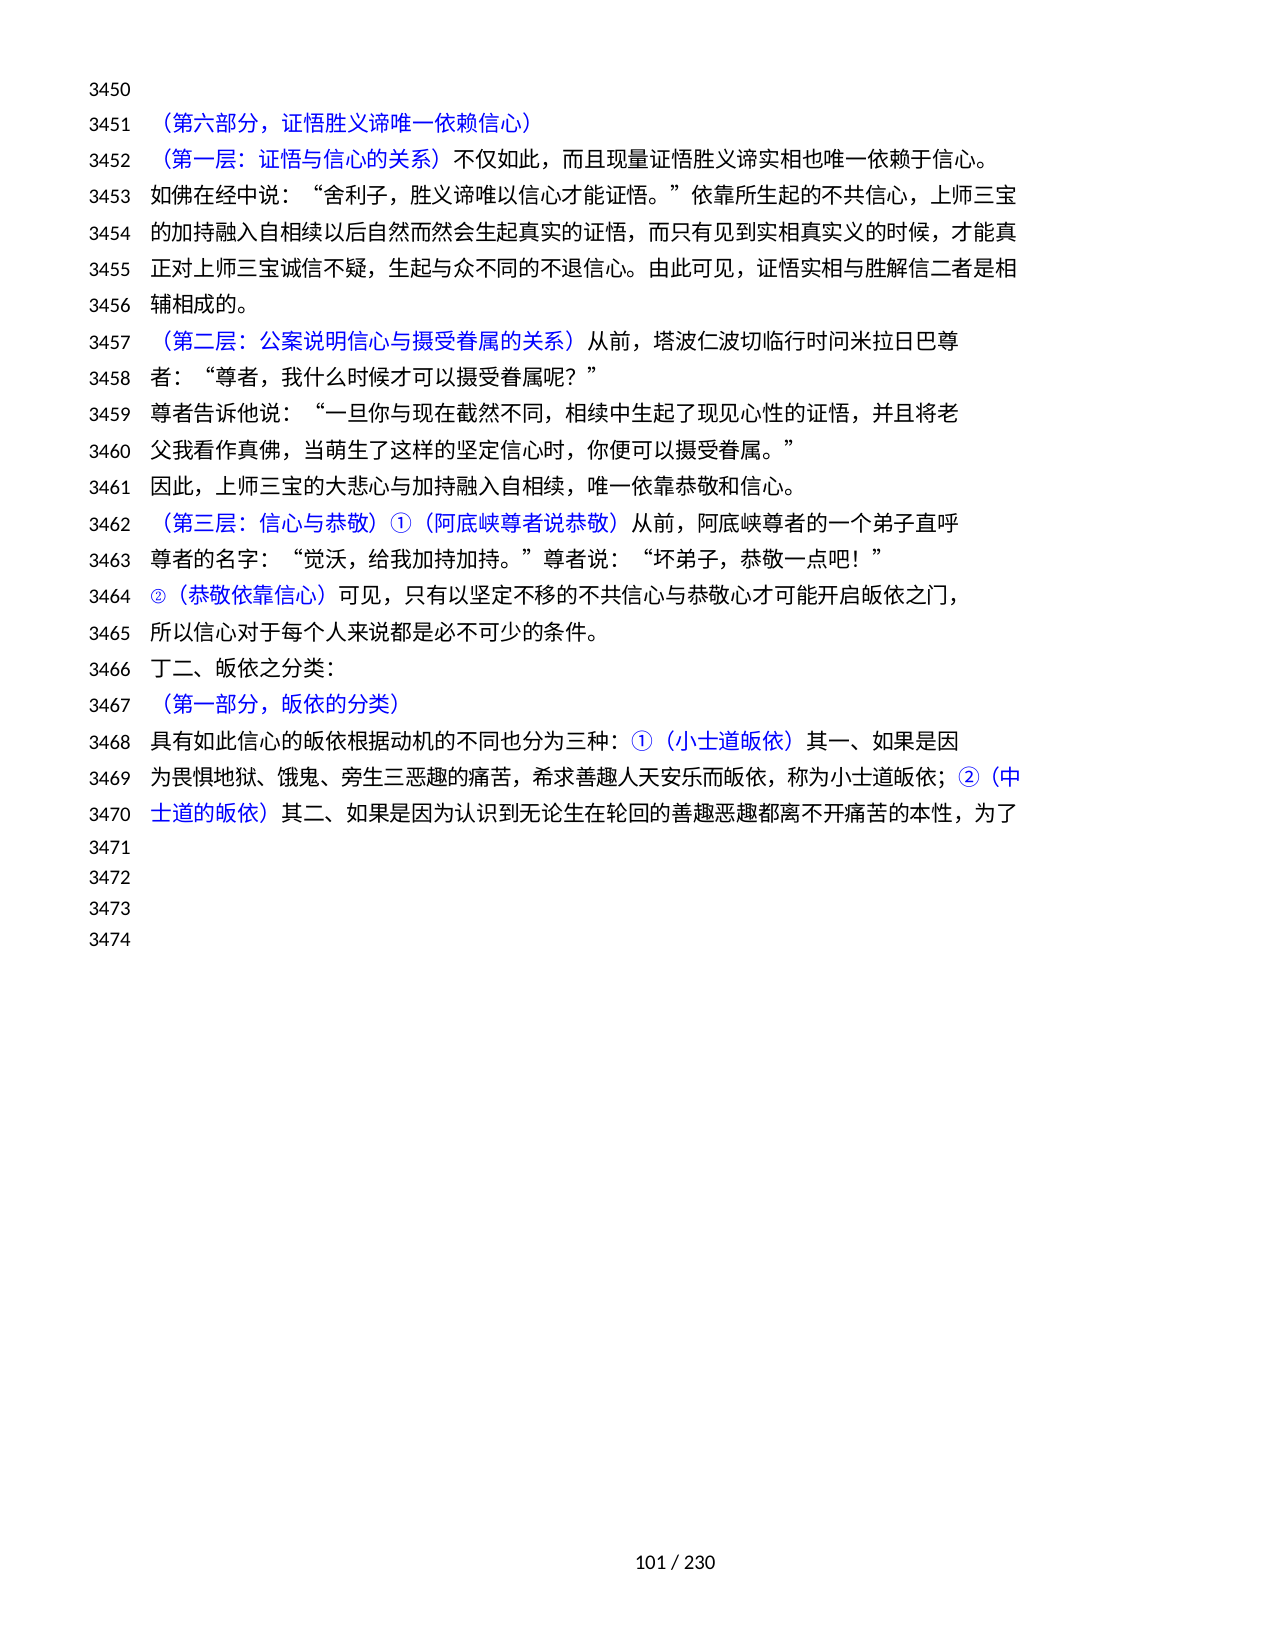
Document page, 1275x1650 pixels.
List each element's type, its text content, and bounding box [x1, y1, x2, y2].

text （第一部分，皈依的分类） [150, 687, 1200, 719]
text 者：“尊者，我什么时候才可以摄受眷属呢？” [150, 360, 1200, 392]
text 尊者告诉他说：“一旦你与现在截然不同，相续中生起了现见心性的证悟，并且将老 [150, 396, 1200, 428]
text 士道的皈依）其二、如果是因为认识到无论生在轮回的善趣恶趣都离不开痛苦的本性，为了 [150, 796, 1200, 828]
text 的加持融入自相续以后自然而然会生起真实的证悟，而只有见到实相真实义的时候，才能真 [150, 215, 1200, 246]
text （第三层：信心与恭敬）①（阿底峡尊者说恭敬）从前，阿底峡尊者的一个弟子直呼 [150, 506, 1200, 537]
text ②（恭敬依靠信心）可见，只有以坚定不移的不共信心与恭敬心才可能开启皈依之门， [150, 578, 1200, 610]
text 丁二、皈依之分类： [150, 651, 1200, 683]
text 所以信心对于每个人来说都是必不可少的条件。 [150, 615, 1200, 646]
text （第二层：公案说明信心与摄受眷属的关系）从前，塔波仁波切临行时问米拉日巴尊 [150, 324, 1200, 355]
text 辅相成的。 [150, 287, 1200, 319]
text 如佛在经中说：“舍利子，胜义谛唯以信心才能证悟。”依靠所生起的不共信心，上师三宝 [150, 178, 1200, 210]
text 为畏惧地狱、饿鬼、旁生三恶趣的痛苦，希求善趣人天安乐而皈依，称为小士道皈依；②（中 [150, 760, 1200, 792]
text 父我看作真佛，当萌生了这样的坚定信心时，你便可以摄受眷属。” [150, 433, 1200, 464]
text 因此，上师三宝的大悲心与加持融入自相续，唯一依靠恭敬和信心。 [150, 469, 1200, 501]
text 正对上师三宝诚信不疑，生起与众不同的不退信心。由此可见，证悟实相与胜解信二者是相 [150, 251, 1200, 283]
text （第六部分，证悟胜义谛唯一依赖信心） [150, 106, 1200, 137]
text （第一层：证悟与信心的关系）不仅如此，而且现量证悟胜义谛实相也唯一依赖于信心。 [150, 142, 1200, 174]
text 尊者的名字：“觉沃，给我加持加持。”尊者说：“坏弟子，恭敬一点吧！” [150, 542, 1200, 573]
text 具有如此信心的皈依根据动机的不同也分为三种：①（小士道皈依）其一、如果是因 [150, 724, 1200, 755]
